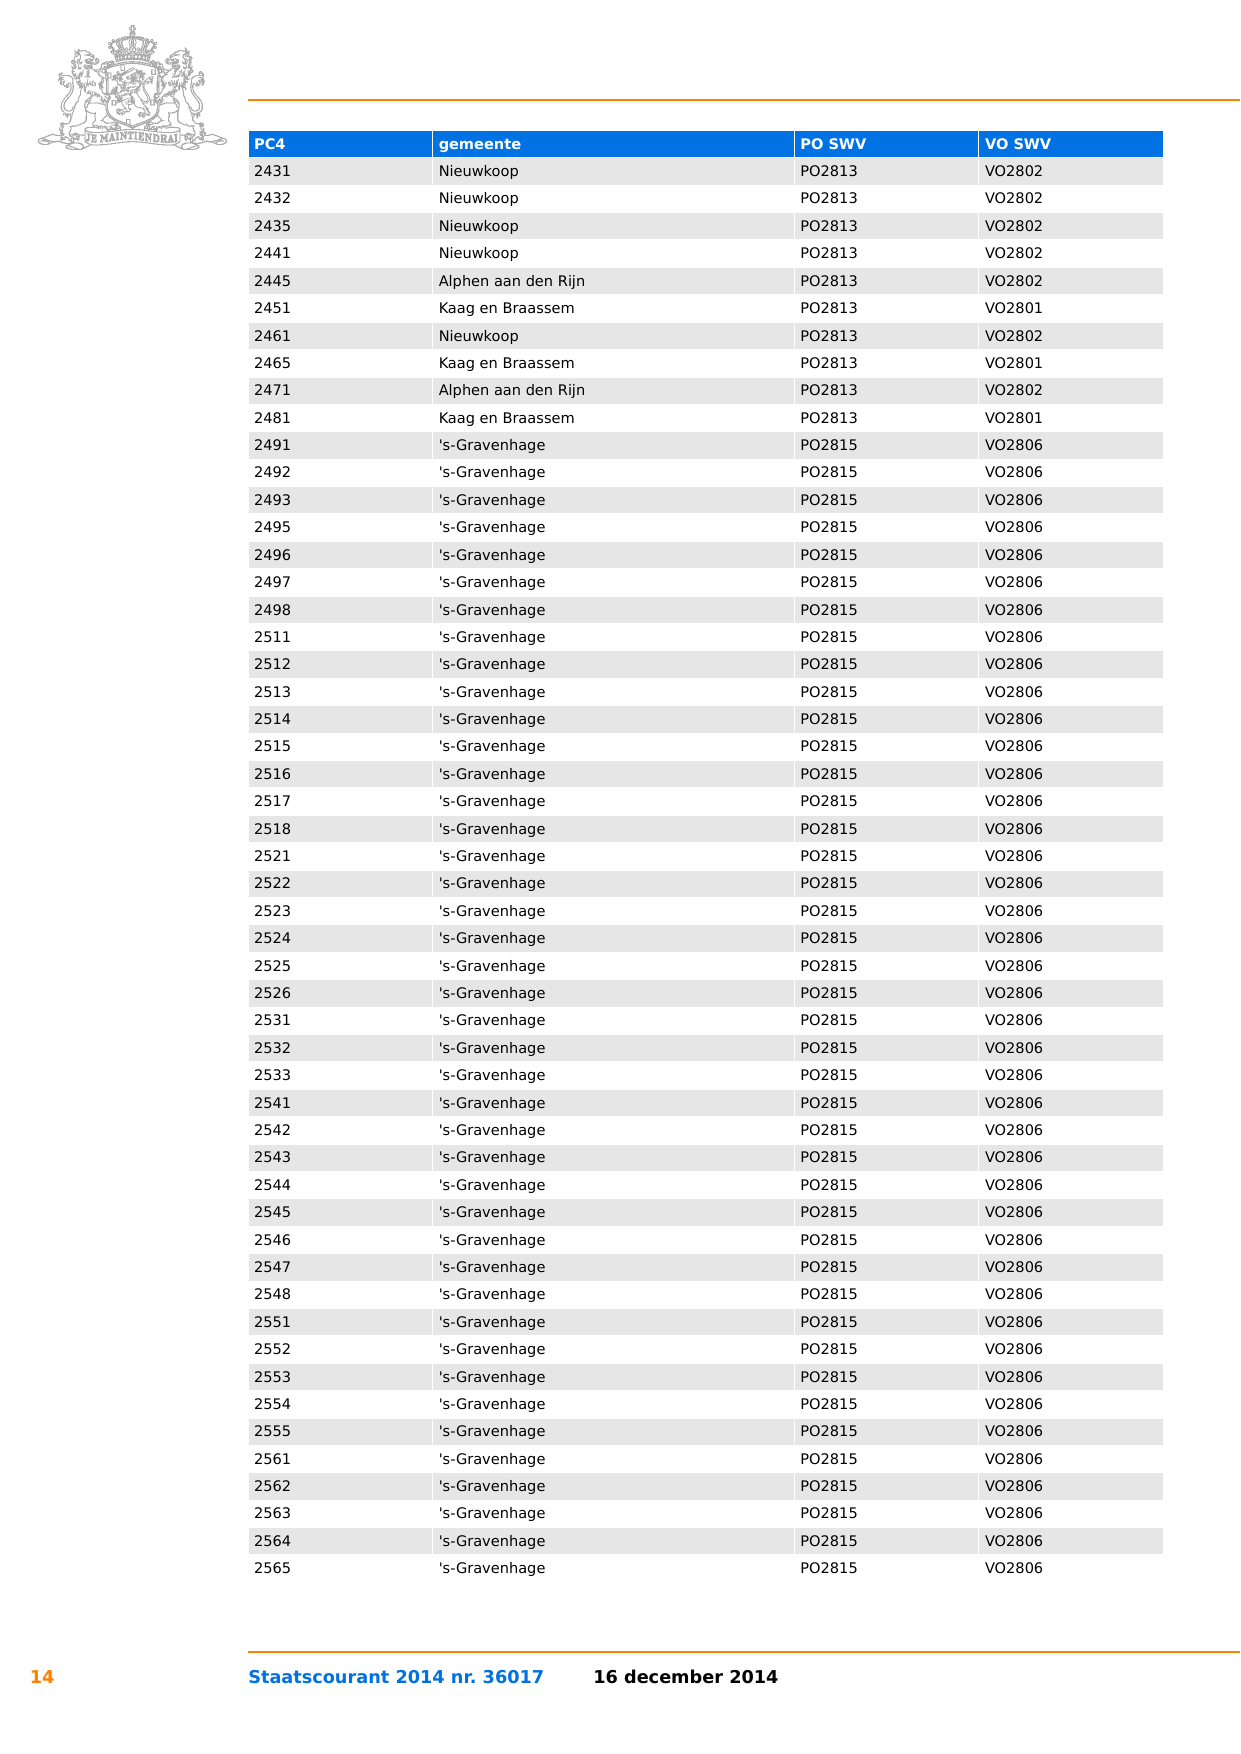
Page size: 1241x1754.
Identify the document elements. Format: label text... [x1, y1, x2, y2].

table_cell Nieuwkoop [433, 323, 794, 349]
table_cell VO2806 [979, 679, 1163, 705]
table_cell VO2806 [979, 789, 1163, 815]
table_cell PO2815 [795, 1391, 978, 1417]
table_cell Alphen aan den Rijn [433, 378, 794, 404]
table_cell VO2802 [979, 186, 1163, 212]
table_header VO SWV [979, 131, 1163, 157]
table_cell VO2802 [979, 241, 1163, 267]
table_cell 2511 [249, 624, 432, 650]
table_cell VO2806 [979, 1391, 1163, 1417]
table_cell 's-Gravenhage [433, 1473, 794, 1500]
table_cell VO2806 [979, 1419, 1163, 1445]
table_cell 's-Gravenhage [433, 679, 794, 705]
table_cell 2526 [249, 980, 432, 1007]
table_cell 's-Gravenhage [433, 1501, 794, 1527]
table_header PC4 [249, 131, 432, 157]
table_cell 's-Gravenhage [433, 487, 794, 513]
table_cell VO2806 [979, 624, 1163, 650]
table_cell 2512 [249, 651, 432, 678]
table_cell 2497 [249, 569, 432, 596]
table_cell VO2806 [979, 1501, 1163, 1527]
table_cell PO2813 [795, 241, 978, 267]
table_cell VO2801 [979, 350, 1163, 376]
table_cell PO2815 [795, 1282, 978, 1308]
table_cell Alphen aan den Rijn [433, 268, 794, 294]
table_cell VO2806 [979, 1254, 1163, 1281]
table_cell 2522 [249, 871, 432, 897]
table_cell 's-Gravenhage [433, 624, 794, 650]
table_cell 's-Gravenhage [433, 597, 794, 623]
table_cell PO2815 [795, 843, 978, 869]
table_cell PO2815 [795, 1227, 978, 1253]
table_cell PO2815 [795, 460, 978, 486]
table_cell 2461 [249, 323, 432, 349]
table_cell Kaag en Braassem [433, 295, 794, 322]
table_cell VO2806 [979, 487, 1163, 513]
table_cell 's-Gravenhage [433, 1063, 794, 1089]
table_cell PO2813 [795, 213, 978, 239]
table_cell PO2815 [795, 1336, 978, 1363]
table_cell PO2815 [795, 624, 978, 650]
table_cell 2551 [249, 1309, 432, 1335]
table_cell 's-Gravenhage [433, 432, 794, 459]
table_cell PO2815 [795, 1254, 978, 1281]
table_cell 's-Gravenhage [433, 651, 794, 678]
table_cell 's-Gravenhage [433, 1364, 794, 1390]
table_cell VO2806 [979, 1364, 1163, 1390]
table_cell VO2806 [979, 706, 1163, 733]
table_cell 2555 [249, 1419, 432, 1445]
table_cell 's-Gravenhage [433, 1008, 794, 1034]
table_cell PO2815 [795, 1473, 978, 1500]
table_cell VO2806 [979, 1090, 1163, 1116]
table_cell PO2815 [795, 1309, 978, 1335]
table_cell 2554 [249, 1391, 432, 1417]
table_cell VO2806 [979, 1446, 1163, 1472]
table_cell 2492 [249, 460, 432, 486]
table_cell PO2815 [795, 1419, 978, 1445]
table_cell VO2806 [979, 569, 1163, 596]
table_cell 2496 [249, 542, 432, 568]
table_cell PO2815 [795, 487, 978, 513]
table_cell VO2802 [979, 158, 1163, 185]
table_cell PO2815 [795, 542, 978, 568]
table_cell 2491 [249, 432, 432, 459]
table_cell 2431 [249, 158, 432, 185]
table_cell 2553 [249, 1364, 432, 1390]
table_cell 2548 [249, 1282, 432, 1308]
table_cell Kaag en Braassem [433, 405, 794, 431]
table_cell 2518 [249, 816, 432, 842]
table_cell 2562 [249, 1473, 432, 1500]
table_cell PO2815 [795, 569, 978, 596]
table_cell Nieuwkoop [433, 241, 794, 267]
table_cell 2495 [249, 515, 432, 541]
table_cell 2533 [249, 1063, 432, 1089]
table_cell 's-Gravenhage [433, 1309, 794, 1335]
table_cell 2565 [249, 1556, 432, 1582]
table_cell VO2806 [979, 651, 1163, 678]
table_cell 's-Gravenhage [433, 1254, 794, 1281]
table_cell 's-Gravenhage [433, 1035, 794, 1061]
table_cell 2545 [249, 1199, 432, 1226]
table_cell 's-Gravenhage [433, 460, 794, 486]
table_cell PO2813 [795, 158, 978, 185]
table_cell 's-Gravenhage [433, 980, 794, 1007]
table_header PO SWV [795, 131, 978, 157]
table_cell PO2815 [795, 761, 978, 787]
table_cell VO2806 [979, 1528, 1163, 1554]
table_cell VO2806 [979, 432, 1163, 459]
table_cell PO2815 [795, 1364, 978, 1390]
table_cell 2445 [249, 268, 432, 294]
table_cell VO2806 [979, 1473, 1163, 1500]
table_cell 's-Gravenhage [433, 1145, 794, 1171]
table_cell PO2815 [795, 597, 978, 623]
table_cell PO2815 [795, 1199, 978, 1226]
table_cell 's-Gravenhage [433, 542, 794, 568]
table_cell VO2806 [979, 1336, 1163, 1363]
table_cell VO2806 [979, 515, 1163, 541]
table_cell PO2815 [795, 1172, 978, 1198]
table_cell PO2815 [795, 871, 978, 897]
table_cell PO2815 [795, 789, 978, 815]
table_cell 2561 [249, 1446, 432, 1472]
table_cell 2525 [249, 953, 432, 979]
table_cell VO2806 [979, 460, 1163, 486]
table_cell VO2806 [979, 1172, 1163, 1198]
table_cell 2542 [249, 1117, 432, 1143]
table_cell VO2806 [979, 871, 1163, 897]
table_cell 2546 [249, 1227, 432, 1253]
table_cell VO2806 [979, 1063, 1163, 1089]
table_cell PO2815 [795, 953, 978, 979]
table_cell 's-Gravenhage [433, 1528, 794, 1554]
table_cell VO2806 [979, 734, 1163, 760]
table_cell PO2815 [795, 1528, 978, 1554]
table_cell VO2806 [979, 843, 1163, 869]
table_cell VO2806 [979, 761, 1163, 787]
table_cell VO2806 [979, 1008, 1163, 1034]
table_cell 2435 [249, 213, 432, 239]
table_cell PO2815 [795, 515, 978, 541]
table_cell 's-Gravenhage [433, 1090, 794, 1116]
table_cell VO2802 [979, 213, 1163, 239]
table_cell VO2802 [979, 323, 1163, 349]
table_cell 's-Gravenhage [433, 761, 794, 787]
table_cell 2523 [249, 898, 432, 924]
table_cell PO2815 [795, 1063, 978, 1089]
table_cell 2521 [249, 843, 432, 869]
table_cell 2451 [249, 295, 432, 322]
table_cell PO2815 [795, 1008, 978, 1034]
table_cell Nieuwkoop [433, 158, 794, 185]
table_cell PO2815 [795, 1145, 978, 1171]
table_cell VO2802 [979, 268, 1163, 294]
table_cell 's-Gravenhage [433, 1446, 794, 1472]
table_cell 's-Gravenhage [433, 706, 794, 733]
table_cell 's-Gravenhage [433, 515, 794, 541]
table_cell VO2806 [979, 1556, 1163, 1582]
table_cell PO2813 [795, 323, 978, 349]
table_cell VO2806 [979, 925, 1163, 952]
table_cell 2516 [249, 761, 432, 787]
table_cell 2493 [249, 487, 432, 513]
table_cell PO2815 [795, 432, 978, 459]
table_cell PO2815 [795, 679, 978, 705]
table_cell 2543 [249, 1145, 432, 1171]
table_cell VO2806 [979, 898, 1163, 924]
table_cell PO2813 [795, 186, 978, 212]
table_cell PO2815 [795, 1446, 978, 1472]
table_cell VO2806 [979, 1227, 1163, 1253]
table_cell VO2806 [979, 953, 1163, 979]
table_cell PO2815 [795, 1035, 978, 1061]
table_cell 2515 [249, 734, 432, 760]
table_cell 's-Gravenhage [433, 871, 794, 897]
table_cell 2514 [249, 706, 432, 733]
table_cell Nieuwkoop [433, 213, 794, 239]
table_cell 2441 [249, 241, 432, 267]
table_cell 2524 [249, 925, 432, 952]
table_cell 's-Gravenhage [433, 1199, 794, 1226]
table_cell VO2806 [979, 980, 1163, 1007]
table_cell 2432 [249, 186, 432, 212]
table_cell 's-Gravenhage [433, 1336, 794, 1363]
table_cell 2531 [249, 1008, 432, 1034]
table_cell PO2815 [795, 651, 978, 678]
table_cell 's-Gravenhage [433, 734, 794, 760]
table_cell 's-Gravenhage [433, 1419, 794, 1445]
table_cell 's-Gravenhage [433, 1117, 794, 1143]
table_cell PO2813 [795, 405, 978, 431]
table_cell Kaag en Braassem [433, 350, 794, 376]
table_cell PO2815 [795, 925, 978, 952]
table_cell 2541 [249, 1090, 432, 1116]
table_cell VO2806 [979, 542, 1163, 568]
table_cell PO2813 [795, 378, 978, 404]
table_cell VO2806 [979, 1199, 1163, 1226]
table_cell 2471 [249, 378, 432, 404]
table_cell PO2815 [795, 1501, 978, 1527]
table_cell 's-Gravenhage [433, 1391, 794, 1417]
table_cell 2465 [249, 350, 432, 376]
table_cell 's-Gravenhage [433, 789, 794, 815]
table_cell VO2806 [979, 1035, 1163, 1061]
table_cell 2552 [249, 1336, 432, 1363]
table_cell 2517 [249, 789, 432, 815]
table_cell 2498 [249, 597, 432, 623]
table_cell 's-Gravenhage [433, 1556, 794, 1582]
table_cell PO2813 [795, 350, 978, 376]
table_cell 2547 [249, 1254, 432, 1281]
table_cell 's-Gravenhage [433, 1227, 794, 1253]
table_cell VO2801 [979, 405, 1163, 431]
table_cell 's-Gravenhage [433, 1282, 794, 1308]
table_cell Nieuwkoop [433, 186, 794, 212]
table_cell 2544 [249, 1172, 432, 1198]
table_cell 's-Gravenhage [433, 925, 794, 952]
table_cell PO2815 [795, 1556, 978, 1582]
table_cell VO2801 [979, 295, 1163, 322]
table_cell VO2806 [979, 1309, 1163, 1335]
table_cell PO2813 [795, 295, 978, 322]
table_cell 2564 [249, 1528, 432, 1554]
table_cell PO2815 [795, 734, 978, 760]
table_cell 's-Gravenhage [433, 953, 794, 979]
table_cell VO2806 [979, 597, 1163, 623]
table_cell PO2815 [795, 980, 978, 1007]
table_cell VO2806 [979, 1117, 1163, 1143]
table_cell 2563 [249, 1501, 432, 1527]
picture [38, 25, 227, 150]
table_cell PO2815 [795, 898, 978, 924]
table_cell PO2813 [795, 268, 978, 294]
table_cell VO2806 [979, 1282, 1163, 1308]
table_cell PO2815 [795, 706, 978, 733]
table_cell PO2815 [795, 1090, 978, 1116]
table_cell 2513 [249, 679, 432, 705]
table_cell VO2806 [979, 816, 1163, 842]
table_cell 's-Gravenhage [433, 898, 794, 924]
table_cell 's-Gravenhage [433, 1172, 794, 1198]
table_cell PO2815 [795, 1117, 978, 1143]
table_cell VO2802 [979, 378, 1163, 404]
table_cell 2481 [249, 405, 432, 431]
table_cell PO2815 [795, 816, 978, 842]
table_cell 's-Gravenhage [433, 843, 794, 869]
table_cell 's-Gravenhage [433, 816, 794, 842]
table_cell VO2806 [979, 1145, 1163, 1171]
table_cell 's-Gravenhage [433, 569, 794, 596]
table_cell 2532 [249, 1035, 432, 1061]
table_header gemeente [433, 131, 794, 157]
